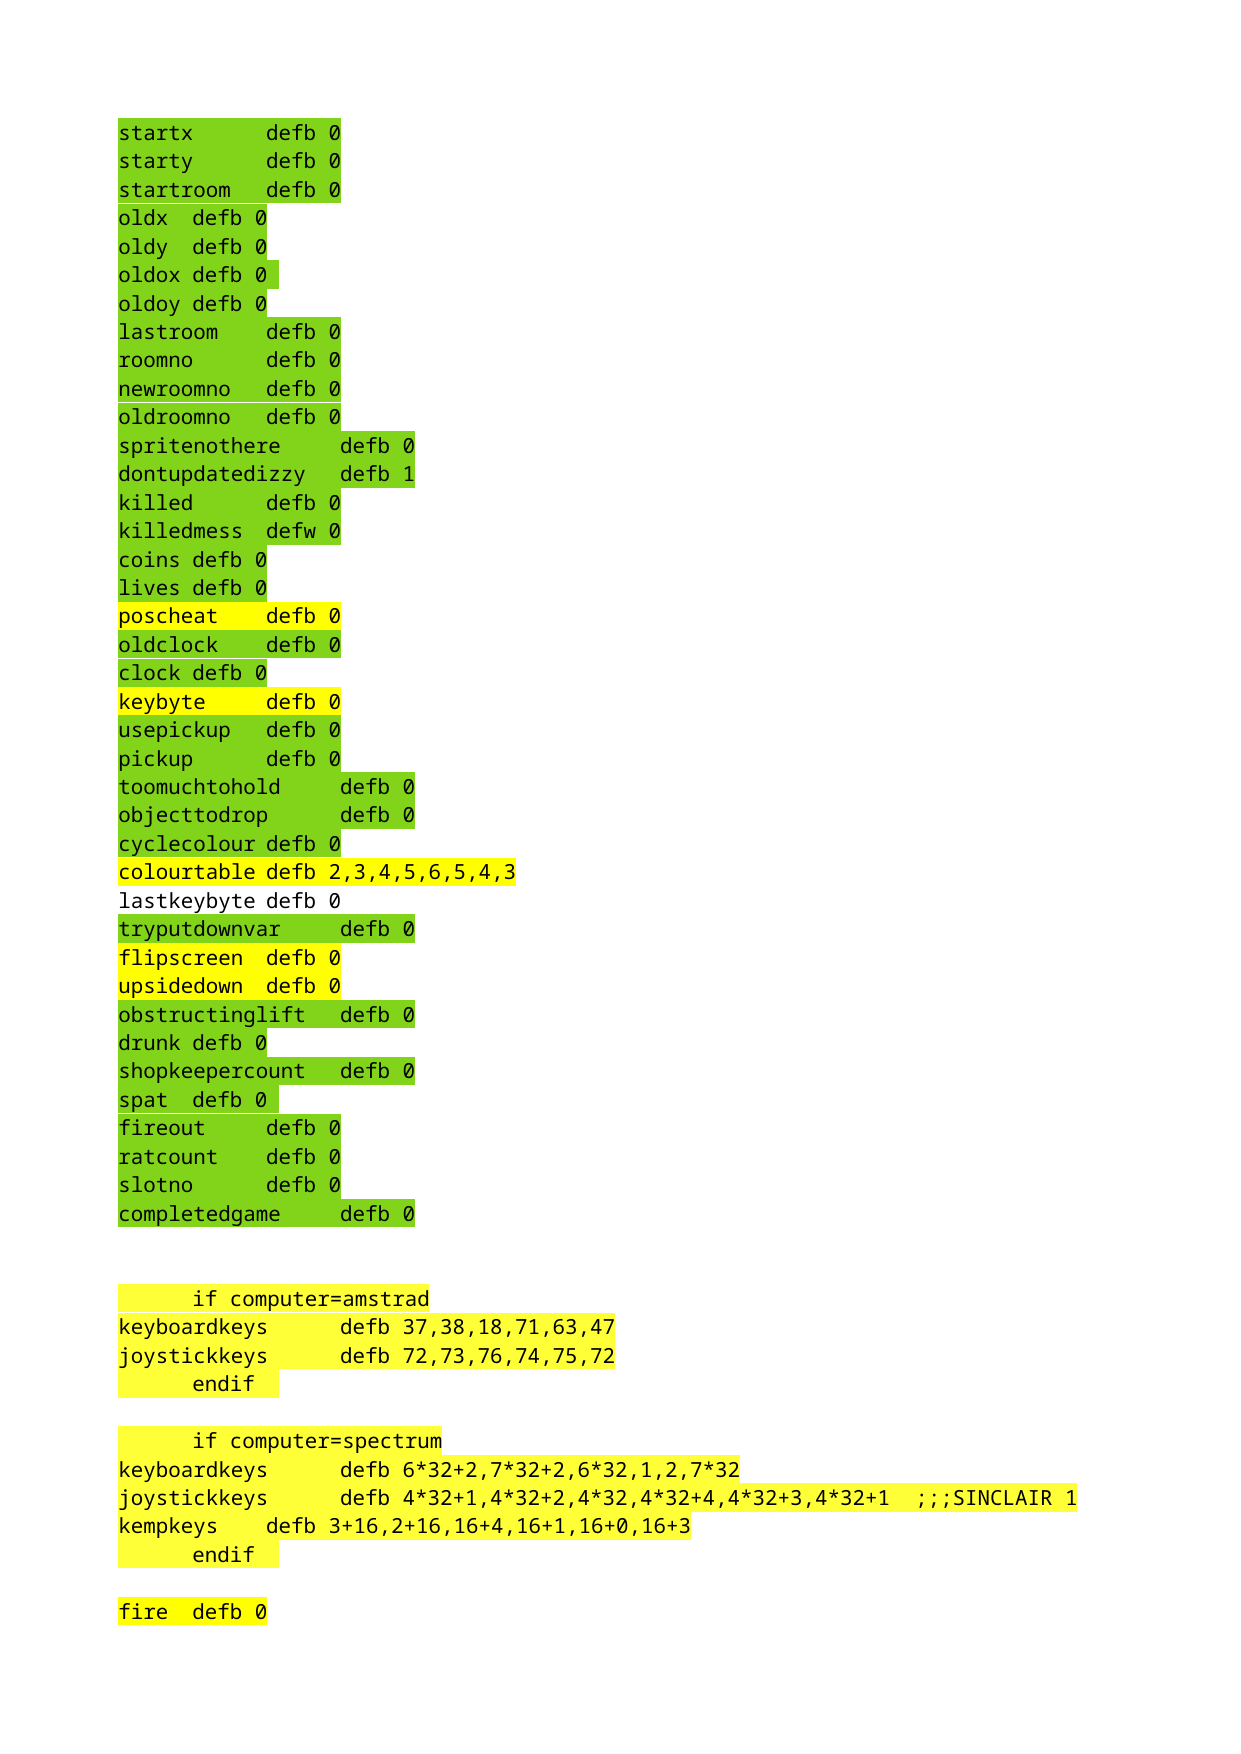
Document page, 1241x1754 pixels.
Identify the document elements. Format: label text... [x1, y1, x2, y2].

text joystickkeys defb 72,73,76,74,75,72 [118, 1341, 1122, 1369]
text fireout defb 0 [118, 1113, 1122, 1142]
text roomno defb 0 [118, 346, 1122, 374]
text killedmess defw 0 [118, 516, 1122, 545]
text ratcount defb 0 [118, 1142, 1122, 1170]
text slotno defb 0 [118, 1170, 1122, 1199]
text keyboardkeys defb 37,38,18,71,63,47 [118, 1312, 1122, 1341]
text lastroom defb 0 [118, 317, 1122, 346]
text starty defb 0 [118, 147, 1122, 175]
text oldx defb 0 [118, 203, 1122, 232]
text spritenothere defb 0 [118, 431, 1122, 459]
text flipscreen defb 0 [118, 943, 1122, 971]
text fire defb 0 [118, 1597, 1122, 1625]
text oldroomno defb 0 [118, 402, 1122, 431]
text coins defb 0 [118, 545, 1122, 573]
text kempkeys defb 3+16,2+16,16+4,16+1,16+0,16+3 [118, 1512, 1122, 1540]
text joystickkeys defb 4*32+1,4*32+2,4*32,4*32+4,4*32+3,4*32+1 ;;;SINCLAIR 1 [118, 1483, 1122, 1512]
text shopkeepercount defb 0 [118, 1057, 1122, 1085]
text endif [118, 1540, 1122, 1568]
text oldox defb 0 [118, 260, 1122, 289]
text colourtable defb 2,3,4,5,6,5,4,3 [118, 857, 1122, 886]
text upsidedown defb 0 [118, 971, 1122, 1000]
text newroomno defb 0 [118, 374, 1122, 402]
text cyclecolour defb 0 [118, 829, 1122, 857]
text dontupdatedizzy defb 1 [118, 459, 1122, 488]
text pickup defb 0 [118, 744, 1122, 772]
text obstructinglift defb 0 [118, 1000, 1122, 1028]
text oldy defb 0 [118, 232, 1122, 260]
text usepickup defb 0 [118, 715, 1122, 744]
text poscheat defb 0 [118, 602, 1122, 630]
text killed defb 0 [118, 488, 1122, 516]
text startx defb 0 [118, 118, 1122, 147]
text oldoy defb 0 [118, 289, 1122, 317]
text keyboardkeys defb 6*32+2,7*32+2,6*32,1,2,7*32 [118, 1455, 1122, 1483]
text if computer=spectrum [118, 1426, 1122, 1455]
text spat defb 0 [118, 1085, 1122, 1113]
text clock defb 0 [118, 658, 1122, 687]
text oldclock defb 0 [118, 630, 1122, 658]
text startroom defb 0 [118, 175, 1122, 203]
text if computer=amstrad [118, 1284, 1122, 1312]
text objecttodrop defb 0 [118, 801, 1122, 829]
text lives defb 0 [118, 573, 1122, 602]
text toomuchtohold defb 0 [118, 772, 1122, 801]
text drunk defb 0 [118, 1028, 1122, 1057]
text tryputdownvar defb 0 [118, 914, 1122, 943]
text completedgame defb 0 [118, 1199, 1122, 1227]
text keybyte defb 0 [118, 687, 1122, 715]
text endif [118, 1369, 1122, 1398]
text lastkeybyte defb 0 [118, 886, 1122, 914]
